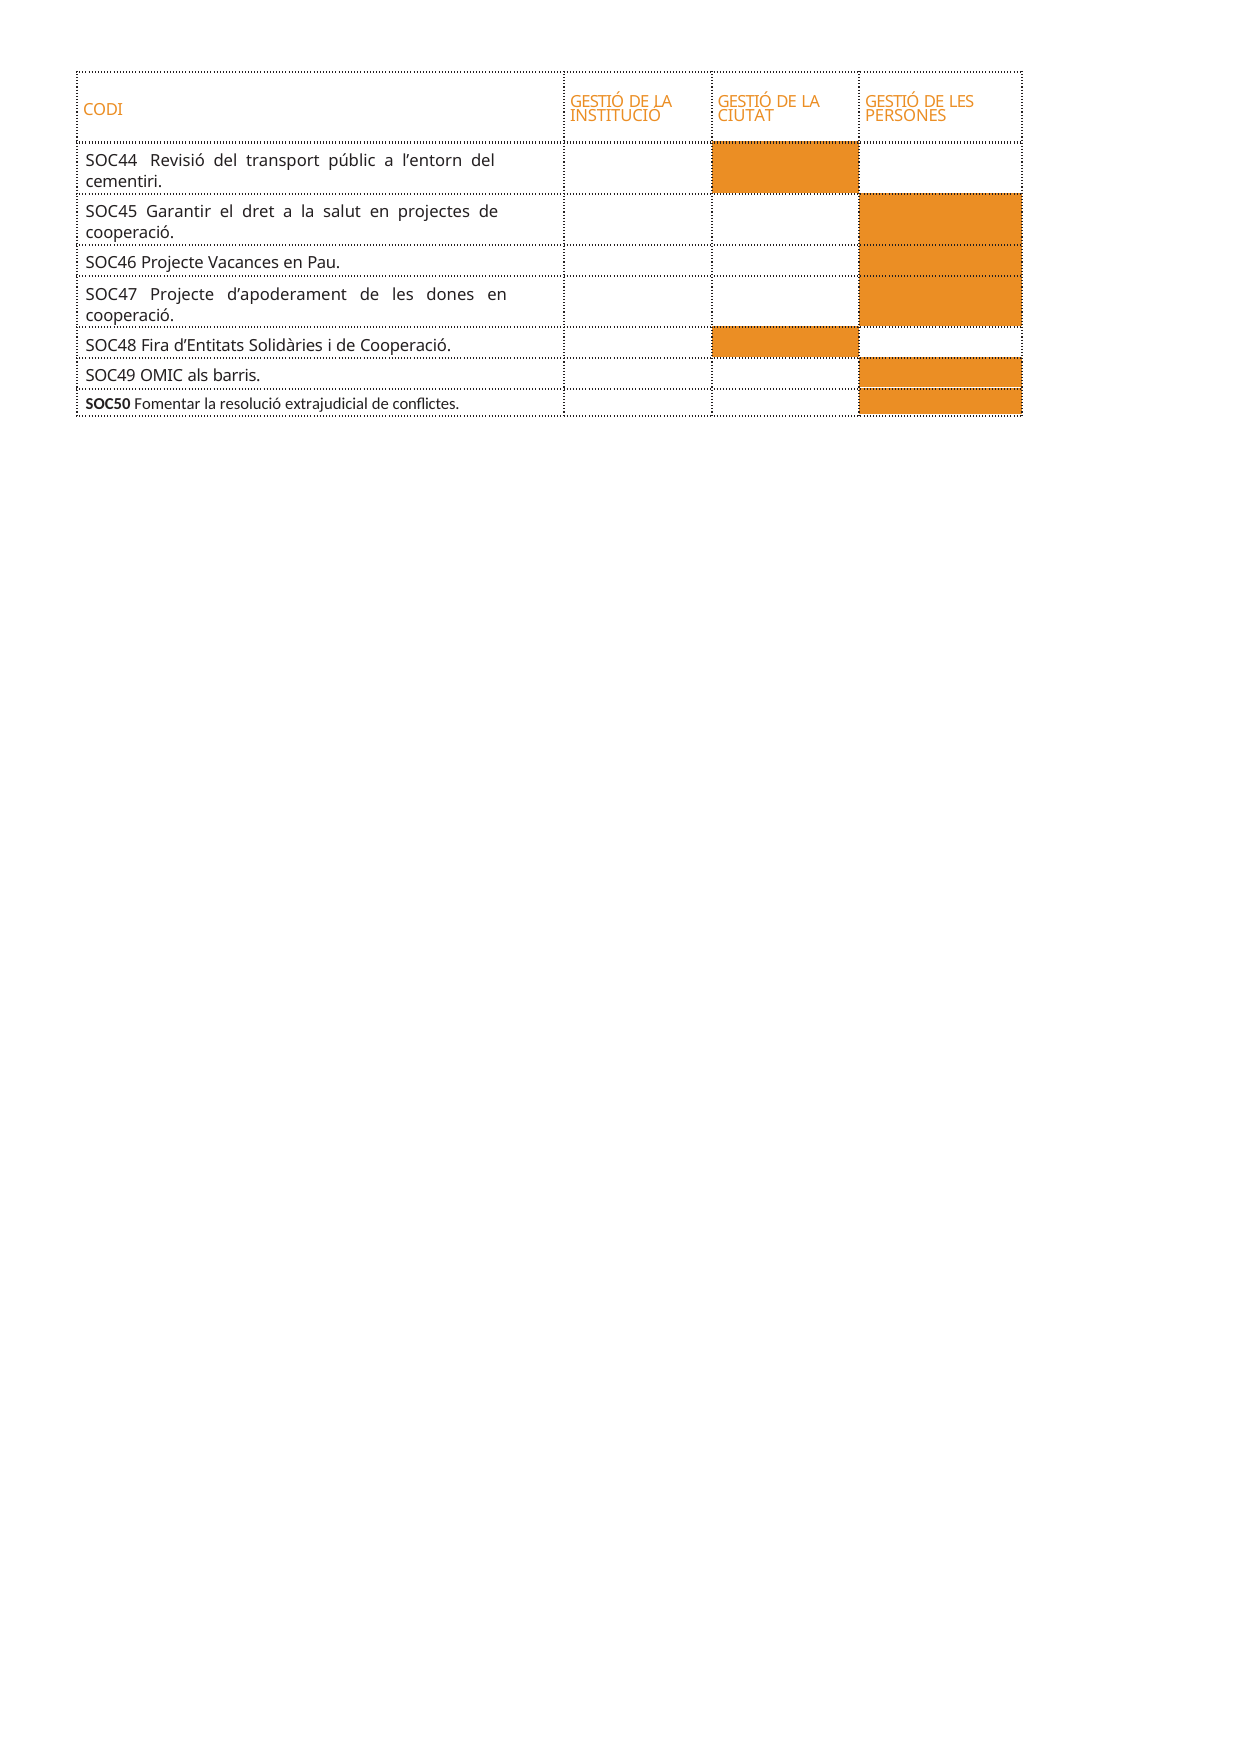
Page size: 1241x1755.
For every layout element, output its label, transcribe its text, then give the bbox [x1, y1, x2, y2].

table_cell [859, 357, 1022, 387]
table_cell [712, 141, 859, 193]
table_cell [859, 388, 1022, 414]
table_cell SOC50 Fomentar la resolució extrajudicial de conflictes. [77, 388, 564, 414]
table_cell [712, 244, 859, 275]
table_header GESTIÓ DE LES PERSONES [859, 71, 1022, 141]
table_cell SOC45 Garantir el dret a la salut en projectes de cooperació. [77, 193, 564, 244]
table_cell [564, 357, 712, 387]
table_cell SOC47 Projecte d’apoderament de les dones en cooperació. [77, 275, 564, 326]
table_cell SOC49 OMIC als barris. [77, 357, 564, 387]
table_cell [564, 275, 712, 326]
table_cell [712, 388, 859, 414]
table_cell SOC44 Revisió del transport públic a l’entorn del cementiri. [77, 141, 564, 193]
table_cell [712, 193, 859, 244]
table_cell [859, 193, 1022, 244]
table_cell [859, 275, 1022, 326]
table_header GESTIÓ DE LA INSTITUCIÓ [564, 71, 712, 141]
table_cell [859, 326, 1022, 357]
table_cell [564, 193, 712, 244]
table_cell SOC48 Fira d’Entitats Solidàries i de Cooperació. [77, 326, 564, 357]
table_cell [564, 244, 712, 275]
table_cell [712, 275, 859, 326]
table_cell [564, 326, 712, 357]
table_cell [712, 326, 859, 357]
table_cell [712, 357, 859, 387]
table_cell [564, 141, 712, 193]
table_cell [859, 244, 1022, 275]
table_cell SOC46 Projecte Vacances en Pau. [77, 244, 564, 275]
table_cell [564, 388, 712, 414]
table_cell [859, 141, 1022, 193]
table_header CODI [77, 71, 564, 141]
table_header GESTIÓ DE LA CIUTAT [712, 71, 859, 141]
